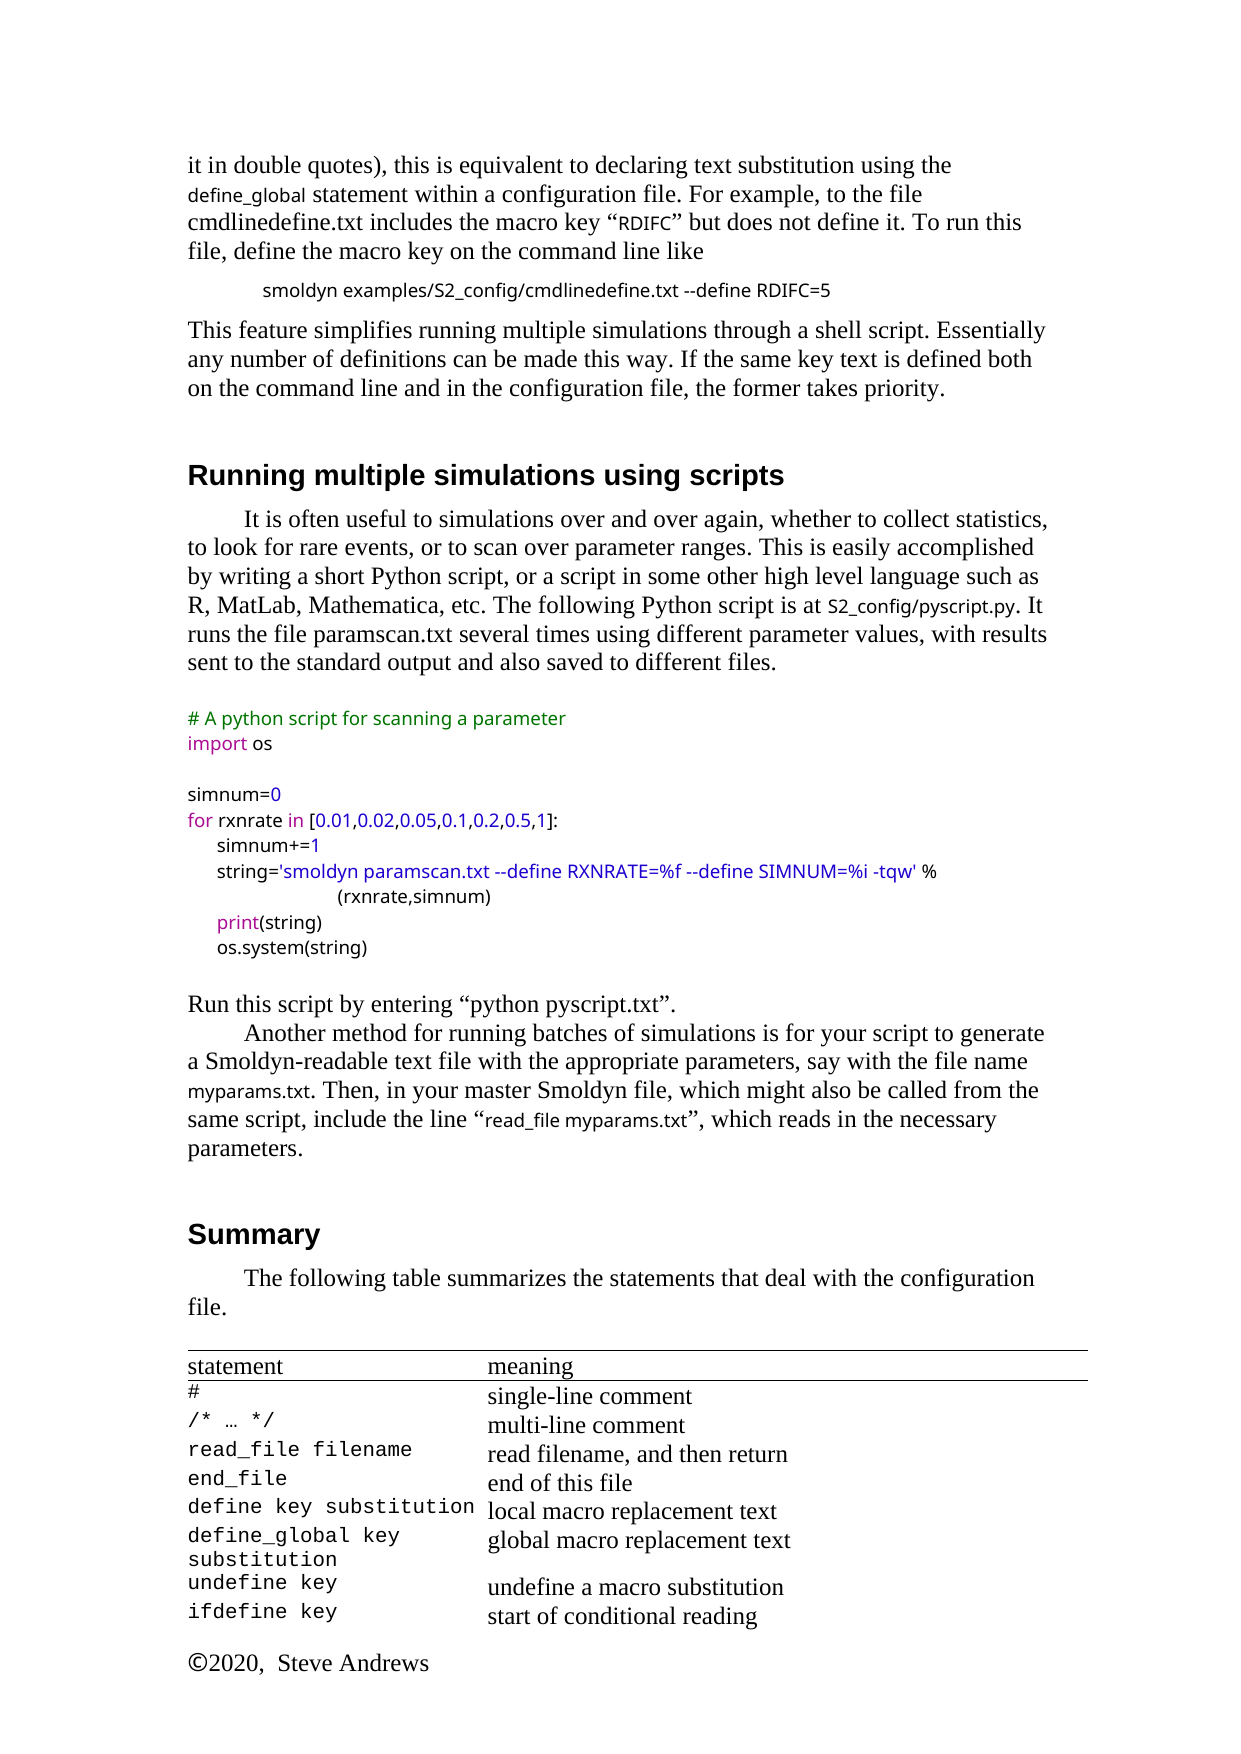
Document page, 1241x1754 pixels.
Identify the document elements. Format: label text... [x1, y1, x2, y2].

table_cell start of conditional reading [488, 1601, 1087, 1630]
subtitle Summary [187, 1217, 1053, 1251]
text string='smoldyn paramscan.txt --define RXNRATE=%f --define SIMNUM=%i -tqw' %(rxnrate,simnum) [187, 858, 1053, 909]
text it in double quotes), this is equivalent to declaring text substitution using the define_global statement within a configuration file. For example, to the file cmdlinedefine.txt includes the macro key “RDIFC” but does not define it. To run this file, define the macro key on the command line like [187, 150, 1053, 265]
text for rxnrate in [0.01,0.02,0.05,0.1,0.2,0.5,1]: [187, 807, 1053, 832]
table_cell define_global key substitution [188, 1525, 487, 1572]
table_cell end of this file [488, 1468, 1087, 1496]
text simnum+=1 [187, 832, 1053, 858]
table_cell # [188, 1381, 487, 1410]
text Run this script by entering “python pyscript.txt”. [187, 989, 1053, 1018]
text It is often useful to simulations over and over again, whether to collect statistics, to look for rare events, or to scan over parameter ranges. This is easily accomplished by writing a short Python script, or a script in some other high level language such as R, MatLab, Mathematica, etc. The following Python script is at S2_config/pyscript.py. It runs the file paramscan.txt several times using different parameter values, with results sent to the standard output and also saved to different files. [187, 504, 1053, 676]
text The following table summarizes the statements that deal with the configuration file. [187, 1263, 1053, 1321]
table_cell ifdefine key [188, 1601, 487, 1630]
table_cell read_file filename [188, 1439, 487, 1468]
table_cell /* … */ [188, 1410, 487, 1439]
text import os [187, 730, 1053, 756]
table_cell single-line comment [488, 1381, 1087, 1410]
text This feature simplifies running multiple simulations through a shell script. Essentially any number of definitions can be made this way. If the same key text is defined both on the command line and in the configuration file, the former takes priority. [187, 316, 1053, 402]
table_header meaning [488, 1351, 1087, 1380]
text # A python script for scanning a parameter [187, 705, 1053, 730]
text print(string) [187, 909, 1053, 934]
table_cell undefine a macro substitution [488, 1573, 1087, 1601]
table_cell define key substitution [188, 1496, 487, 1525]
table_cell read filename, and then return [488, 1439, 1087, 1468]
table_cell undefine key [188, 1573, 487, 1601]
table_header statement [188, 1351, 487, 1380]
table_cell local macro replacement text [488, 1496, 1087, 1525]
subtitle Running multiple simulations using scripts [187, 458, 1053, 491]
table_cell multi-line comment [488, 1410, 1087, 1439]
text smoldyn examples/S2_config/cmdlinedefine.txt --define RDIFC=5 [187, 277, 1053, 303]
text Another method for running batches of simulations is for your script to generate a Smoldyn-readable text file with the appropriate parameters, say with the file name myparams.txt. Then, in your master Smoldyn file, which might also be called from the same script, include the line “read_file myparams.txt”, which reads in the necessary parameters. [187, 1018, 1053, 1161]
text os.system(string) [187, 934, 1053, 960]
text simnum=0 [187, 781, 1053, 807]
table_cell end_file [188, 1468, 487, 1496]
table_cell global macro replacement text [488, 1525, 1087, 1572]
